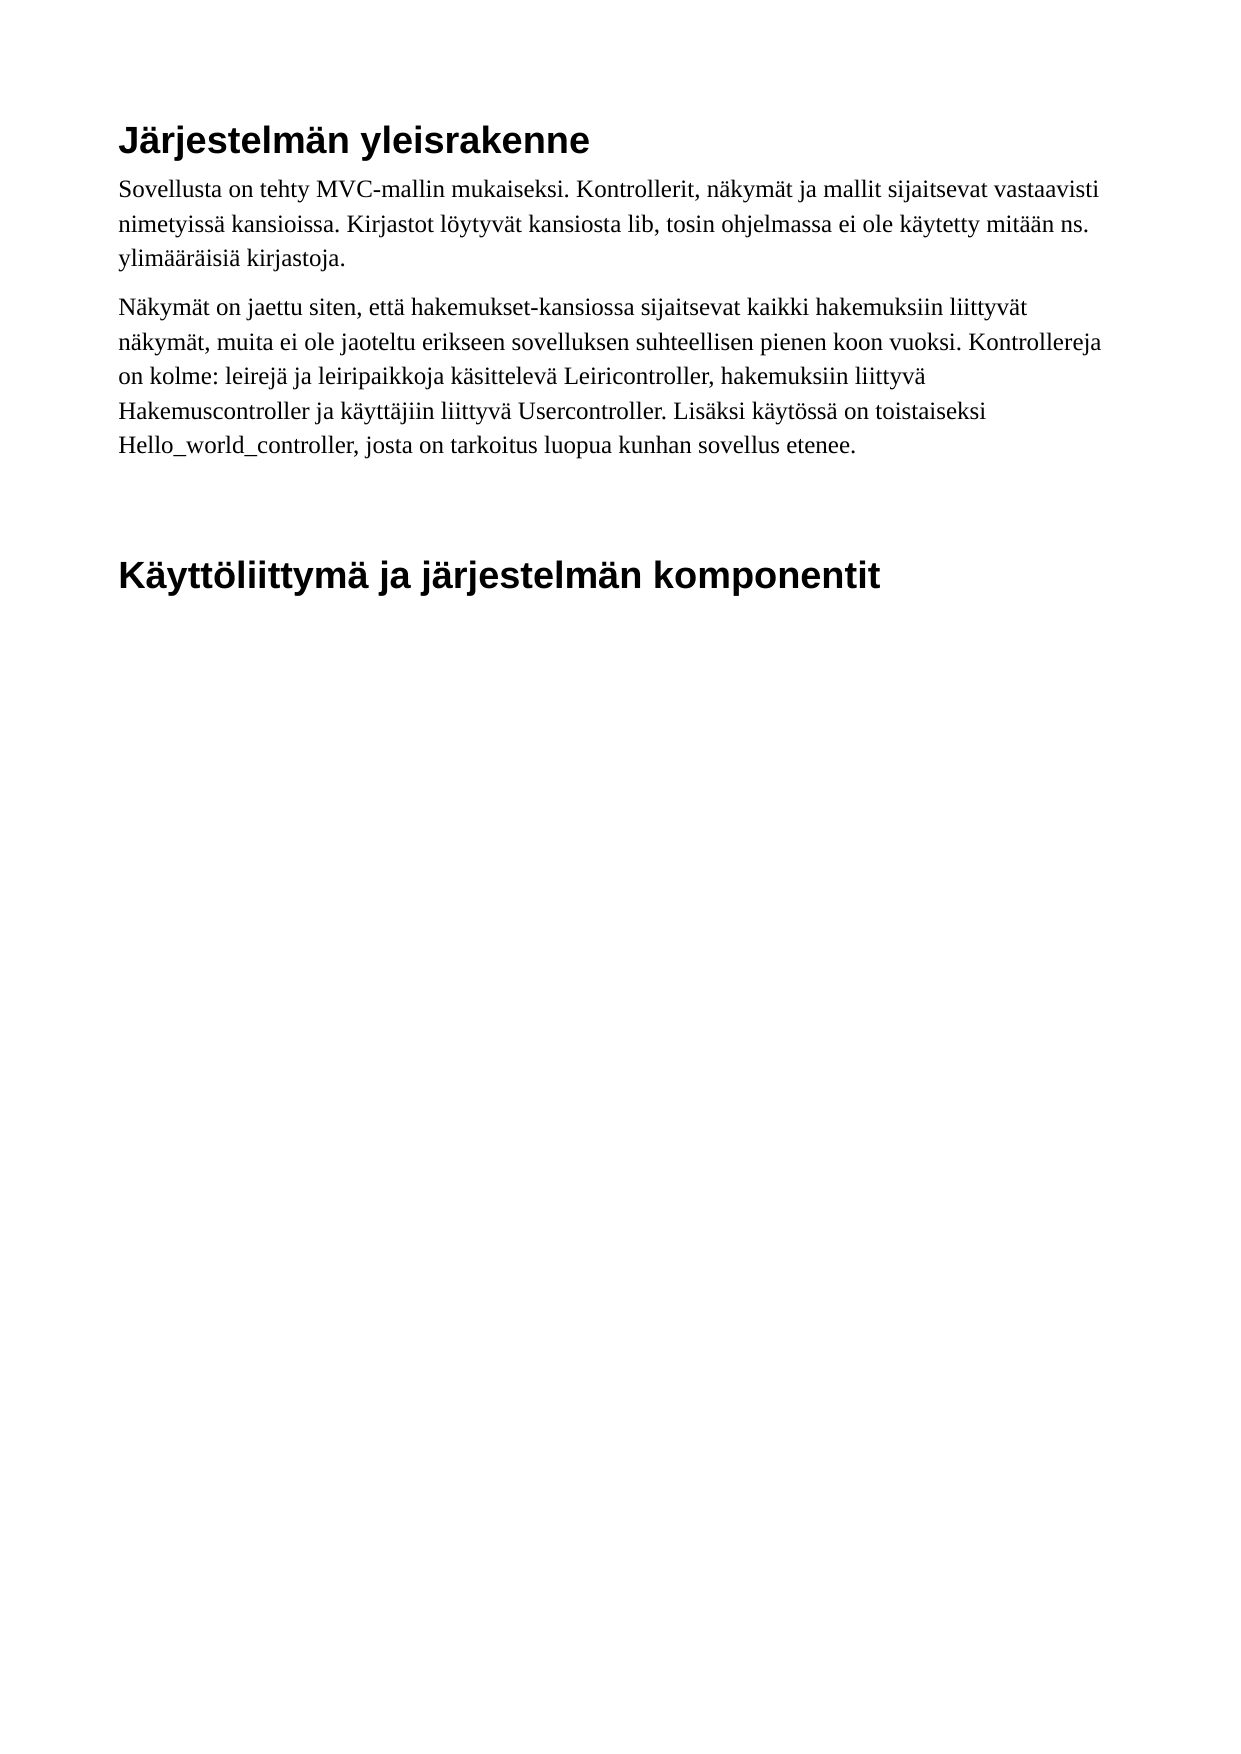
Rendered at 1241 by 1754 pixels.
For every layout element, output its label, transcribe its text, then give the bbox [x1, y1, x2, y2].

subtitle Käyttöliittymä ja järjestelmän komponentit [118, 553, 1122, 597]
text Näkymät on jaettu siten, että hakemukset-kansiossa sijaitsevat kaikki hakemuksiin liittyvät näkymät, muita ei ole jaoteltu erikseen sovelluksen suhteellisen pienen koon vuoksi. Kontrollereja on kolme: leirejä ja leiripaikkoja käsittelevä Leiricontroller, hakemuksiin liittyvä Hakemuscontroller ja käyttäjiin liittyvä Usercontroller. Lisäksi käytössä on toistaiseksi Hello_world_controller, josta on tarkoitus luopua kunhan sovellus etenee. [118, 292, 1122, 459]
subtitle Järjestelmän yleisrakenne [118, 118, 1122, 162]
text Sovellusta on tehty MVC-mallin mukaiseksi. Kontrollerit, näkymät ja mallit sijaitsevat vastaavisti nimetyissä kansioissa. Kirjastot löytyvät kansiosta lib, tosin ohjelmassa ei ole käytetty mitään ns. ylimääräisiä kirjastoja. [118, 174, 1122, 272]
